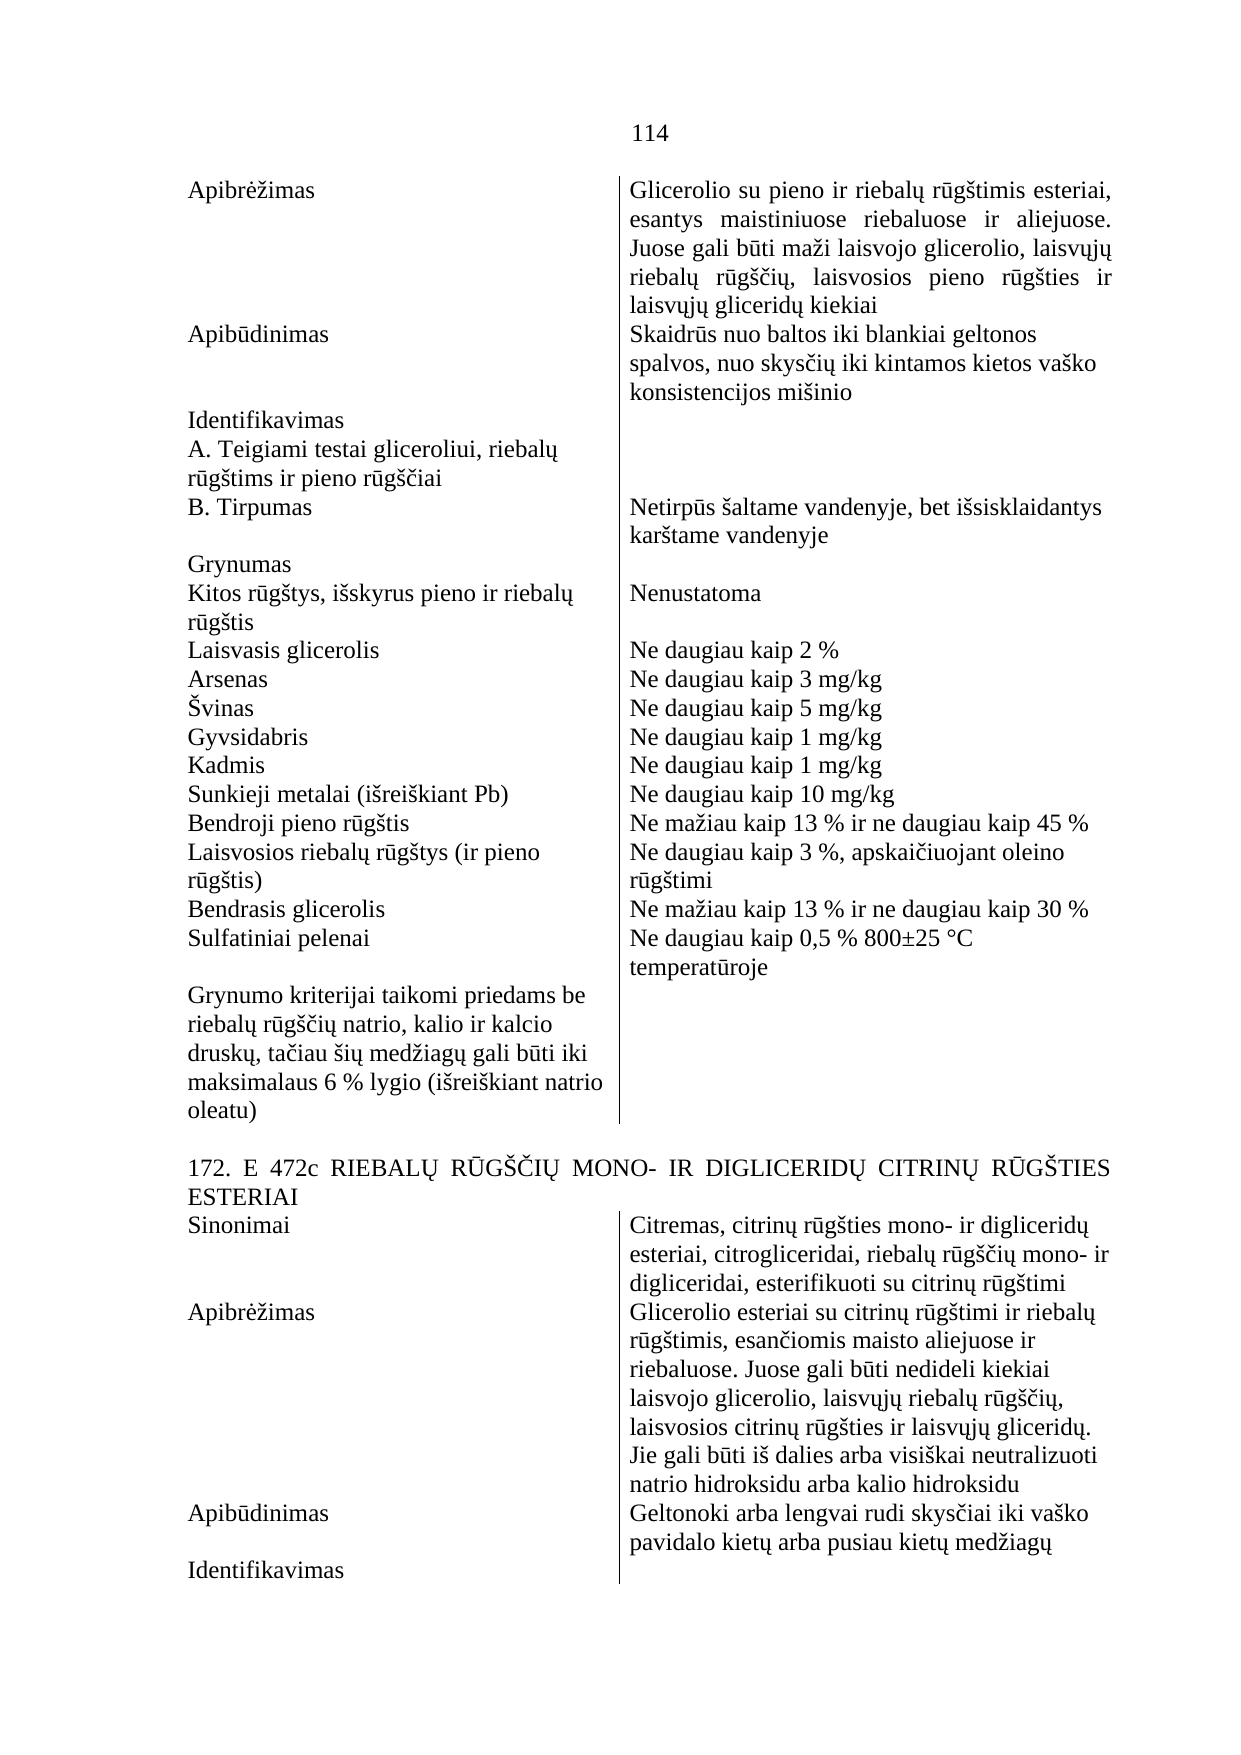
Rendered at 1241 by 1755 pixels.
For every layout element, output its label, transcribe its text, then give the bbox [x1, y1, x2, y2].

table_cell Apibūdinimas [177, 1498, 619, 1556]
table_cell Ne mažiau kaip 13 % ir ne daugiau kaip 45 % [620, 808, 1122, 837]
table_cell Grynumo kriterijai taikomi priedams be riebalų rūgščių natrio, kalio ir kalcio druskų, tačiau šių medžiagų gali būti iki maksimalaus 6 % lygio (išreiškiant natrio oleatu) [177, 981, 619, 1124]
table_cell Laisvasis glicerolis [177, 636, 619, 664]
table_cell Ne daugiau kaip 2 % [620, 636, 1122, 664]
table_cell Ne daugiau kaip 3 %, apskaičiuojant oleino rūgštimi [620, 837, 1122, 894]
table_header 172. E 472c RIEBALŲ RŪGŠČIŲ MONO- IR DIGLICERIDŲ CITRINŲ RŪGŠTIES ESTERIAI [177, 1153, 1122, 1211]
table_cell Sulfatiniai pelenai [177, 923, 619, 981]
table_cell Kitos rūgštys, išskyrus pieno ir riebalų rūgštis [177, 578, 619, 636]
table_cell Ne daugiau kaip 5 mg/kg [620, 693, 1122, 722]
table_cell Ne daugiau kaip 0,5 % 800±25 °C temperatūroje [620, 923, 1122, 981]
table_cell Ne daugiau kaip 1 mg/kg [620, 722, 1122, 751]
table_cell [620, 549, 1122, 578]
table_cell Nenustatoma [620, 578, 1122, 636]
table_cell Kadmis [177, 751, 619, 779]
table_cell Glicerolio su pieno ir riebalų rūgštimis esteriai, esantys maistiniuose riebaluose ir aliejuose. Juose gali būti maži laisvojo glicerolio, laisvųjų riebalų rūgščių, laisvosios pieno rūgšties ir laisvųjų gliceridų kiekiai [620, 176, 1122, 319]
table_cell A. Teigiami testai gliceroliui, riebalų rūgštims ir pieno rūgščiai [177, 434, 619, 492]
table_cell Sinonimai [177, 1211, 619, 1297]
table_cell [620, 406, 1122, 434]
table_cell B. Tirpumas [177, 492, 619, 549]
table_cell [620, 981, 1122, 1124]
table_cell [620, 1556, 1122, 1584]
table_cell Laisvosios riebalų rūgštys (ir pieno rūgštis) [177, 837, 619, 894]
table_cell Apibrėžimas [177, 176, 619, 319]
table_cell Geltonoki arba lengvai rudi skysčiai iki vaško pavidalo kietų arba pusiau kietų medžiagų [620, 1498, 1122, 1556]
table_cell Citremas, citrinų rūgšties mono- ir digliceridų esteriai, citrogliceridai, riebalų rūgščių mono- ir digliceridai, esterifikuoti su citrinų rūgštimi [620, 1211, 1122, 1297]
table_cell Ne daugiau kaip 1 mg/kg [620, 751, 1122, 779]
table_cell Ne mažiau kaip 13 % ir ne daugiau kaip 30 % [620, 894, 1122, 923]
table_cell Švinas [177, 693, 619, 722]
table_cell Grynumas [177, 549, 619, 578]
table_cell Apibūdinimas [177, 319, 619, 406]
table_cell [620, 434, 1122, 492]
table_cell Netirpūs šaltame vandenyje, bet išsisklaidantys karštame vandenyje [620, 492, 1122, 549]
table_cell Bendrasis glicerolis [177, 894, 619, 923]
table_cell Ne daugiau kaip 10 mg/kg [620, 779, 1122, 808]
table_cell Ne daugiau kaip 3 mg/kg [620, 664, 1122, 693]
table_cell Sunkieji metalai (išreiškiant Pb) [177, 779, 619, 808]
table_cell Glicerolio esteriai su citrinų rūgštimi ir riebalų rūgštimis, esančiomis maisto aliejuose ir riebaluose. Juose gali būti nedideli kiekiai laisvojo glicerolio, laisvųjų riebalų rūgščių, laisvosios citrinų rūgšties ir laisvųjų gliceridų. Jie gali būti iš dalies arba visiškai neutralizuoti natrio hidroksidu arba kalio hidroksidu [620, 1297, 1122, 1498]
table_cell Arsenas [177, 664, 619, 693]
table_cell Bendroji pieno rūgštis [177, 808, 619, 837]
table_cell Identifikavimas [177, 1556, 619, 1584]
table_cell Identifikavimas [177, 406, 619, 434]
table_cell Gyvsidabris [177, 722, 619, 751]
table_cell Apibrėžimas [177, 1297, 619, 1498]
table_cell Skaidrūs nuo baltos iki blankiai geltonos spalvos, nuo skysčių iki kintamos kietos vaško konsistencijos mišinio [620, 319, 1122, 406]
